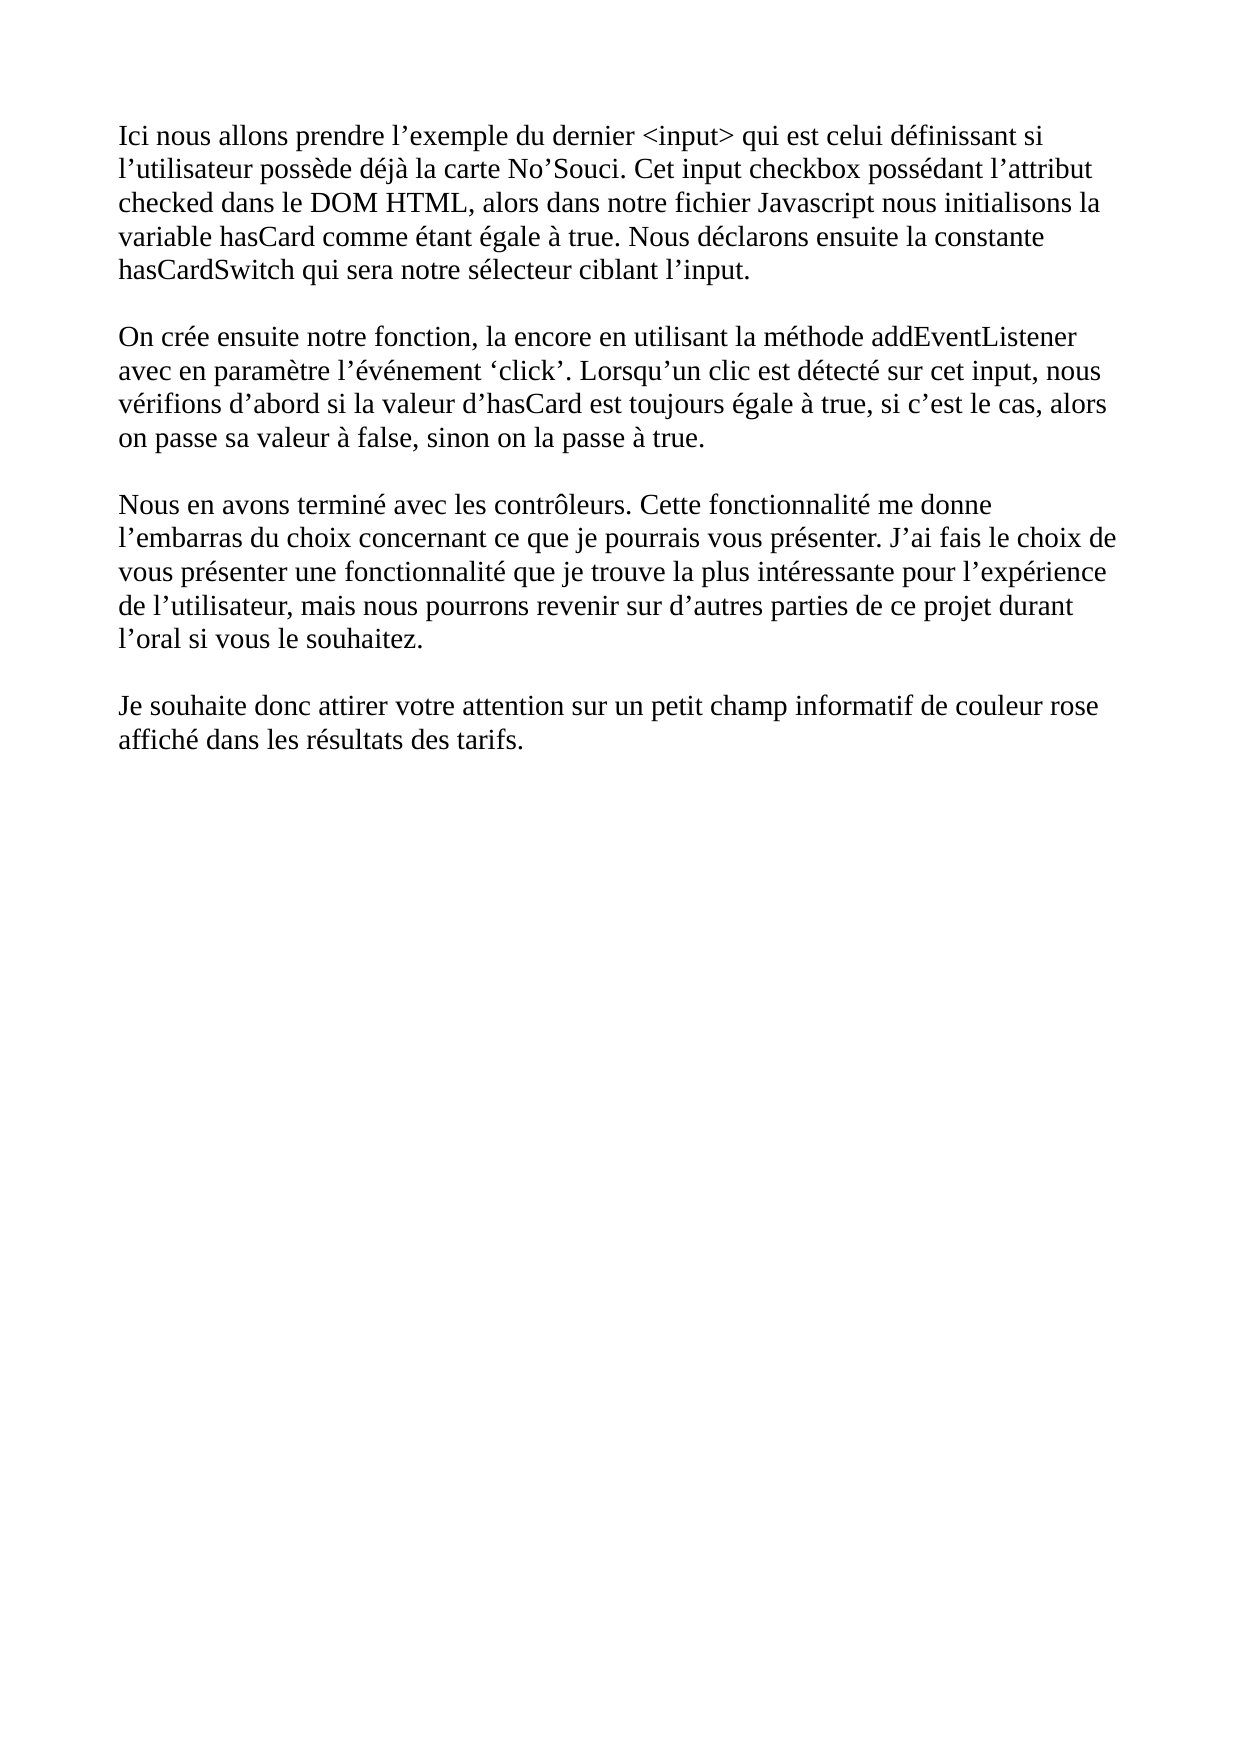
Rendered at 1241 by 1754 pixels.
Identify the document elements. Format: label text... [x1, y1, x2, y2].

text Nous en avons terminé avec les contrôleurs. Cette fonctionnalité me donne l’embarras du choix concernant ce que je pourrais vous présenter. J’ai fais le choix de vous présenter une fonctionnalité que je trouve la plus intéressante pour l’expérience de l’utilisateur, mais nous pourrons revenir sur d’autres parties de ce projet durant l’oral si vous le souhaitez. [118, 487, 1122, 655]
text On crée ensuite notre fonction, la encore en utilisant la méthode addEventListener avec en paramètre l’événement ‘click’. Lorsqu’un clic est détecté sur cet input, nous vérifions d’abord si la valeur d’hasCard est toujours égale à true, si c’est le cas, alors on passe sa valeur à false, sinon on la passe à true. [118, 319, 1122, 453]
text Ici nous allons prendre l’exemple du dernier <input> qui est celui définissant si l’utilisateur possède déjà la carte No’Souci. Cet input checkbox possédant l’attribut checked dans le DOM HTML, alors dans notre fichier Javascript nous initialisons la variable hasCard comme étant égale à true. Nous déclarons ensuite la constante hasCardSwitch qui sera notre sélecteur ciblant l’input. [118, 118, 1122, 286]
text Je souhaite donc attirer votre attention sur un petit champ informatif de couleur rose affiché dans les résultats des tarifs. [118, 688, 1122, 755]
